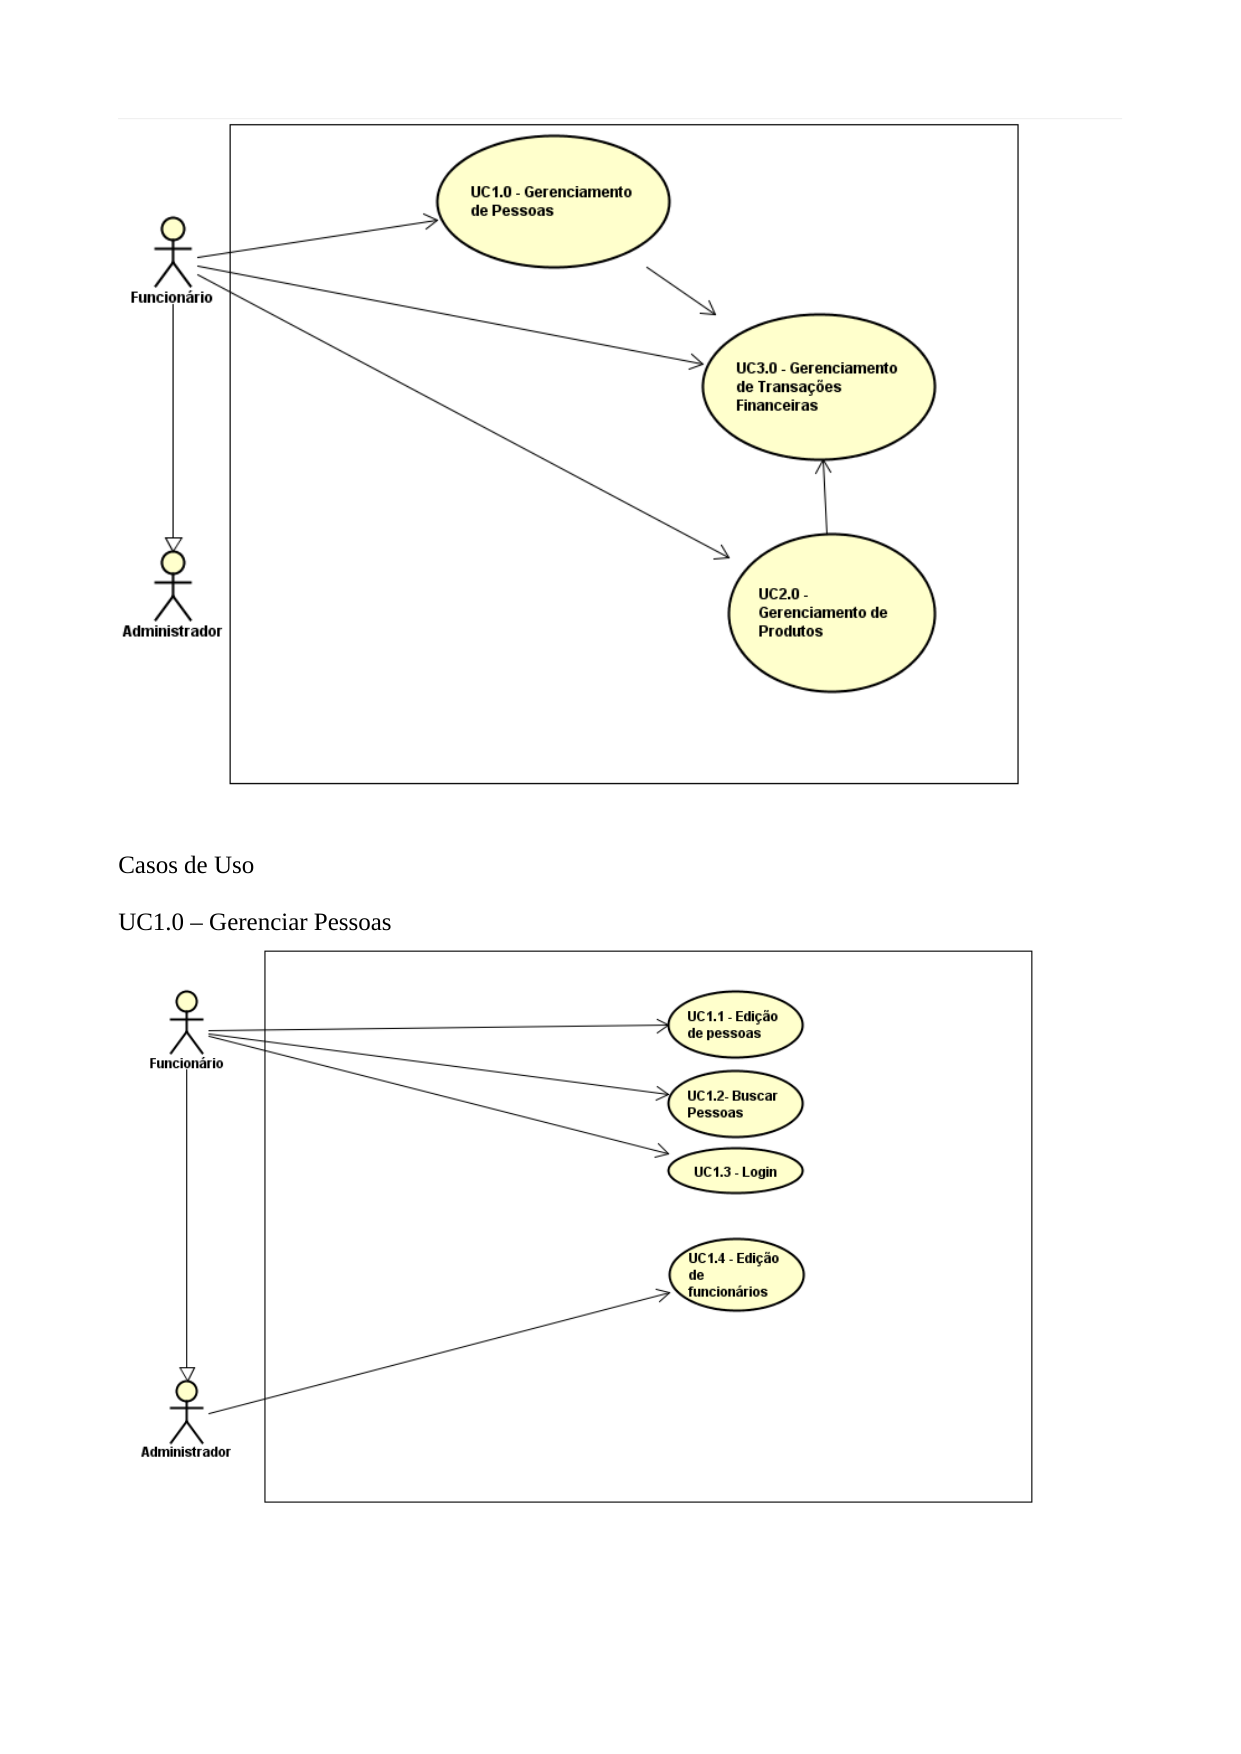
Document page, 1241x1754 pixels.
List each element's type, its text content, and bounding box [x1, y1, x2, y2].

text Casos de Uso [118, 850, 1122, 878]
text UC1.0 – Gerenciar Pessoas [118, 907, 1122, 936]
